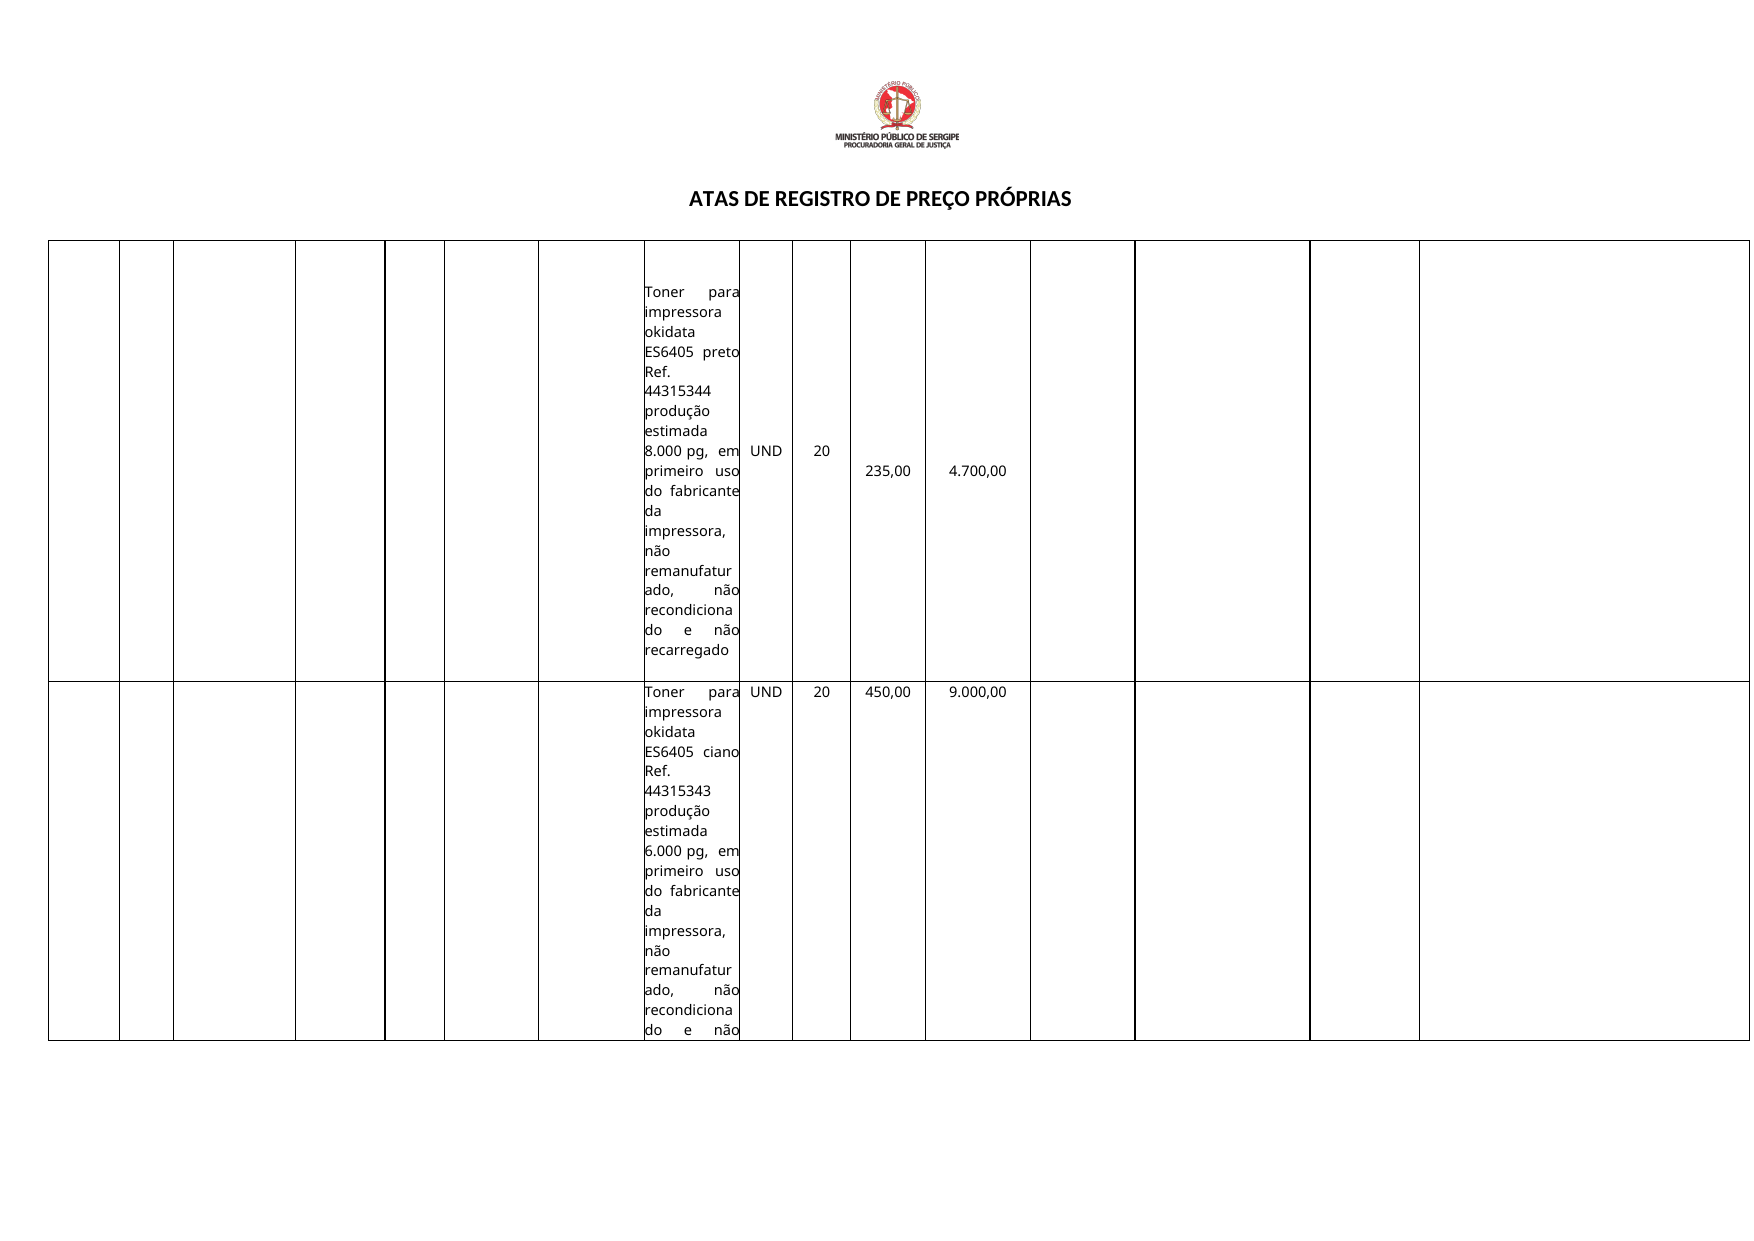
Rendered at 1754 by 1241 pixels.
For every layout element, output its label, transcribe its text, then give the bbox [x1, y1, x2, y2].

table_cell [386, 682, 444, 1040]
table_cell Toner para impressora okidata ES6405 preto Ref. 44315344 produção estimada 8.000 pg, em primeiro uso do fabricante da impressora, não remanufaturado, não recondicionado e não recarregado [645, 241, 739, 681]
table_cell 4.700,00 [926, 241, 1030, 681]
table_cell [539, 241, 644, 681]
table_cell UND [740, 682, 792, 1040]
table_cell 9.000,00 [926, 682, 1030, 1040]
table_cell [1420, 682, 1749, 1040]
table_cell [1031, 241, 1134, 681]
table_cell [445, 241, 538, 681]
table_cell [1311, 241, 1419, 681]
table_cell [49, 682, 119, 1040]
table_cell [120, 682, 173, 1040]
table_cell [1136, 241, 1309, 681]
table_cell Toner para impressora okidata ES6405 ciano Ref. 44315343 produção estimada 6.000 pg, em primeiro uso do fabricante da impressora, não remanufaturado, não recondicionado e não [645, 682, 739, 1040]
table_cell 235,00 [851, 241, 925, 681]
table_cell [445, 682, 538, 1040]
table_cell [1420, 241, 1749, 681]
table_cell [49, 241, 119, 681]
table_cell 20 [793, 682, 850, 1040]
table_cell 20 [793, 241, 850, 681]
table_cell UND [740, 241, 792, 681]
table_cell [1031, 682, 1134, 1040]
table_cell [174, 682, 295, 1040]
table_cell [539, 682, 644, 1040]
table_cell [296, 241, 384, 681]
table_cell [1136, 682, 1309, 1040]
table_cell [386, 241, 444, 681]
table_cell [1311, 682, 1419, 1040]
table_cell [174, 241, 295, 681]
table_cell 450,00 [851, 682, 925, 1040]
table_cell [120, 241, 173, 681]
table_cell [296, 682, 384, 1040]
picture [835, 81, 959, 149]
